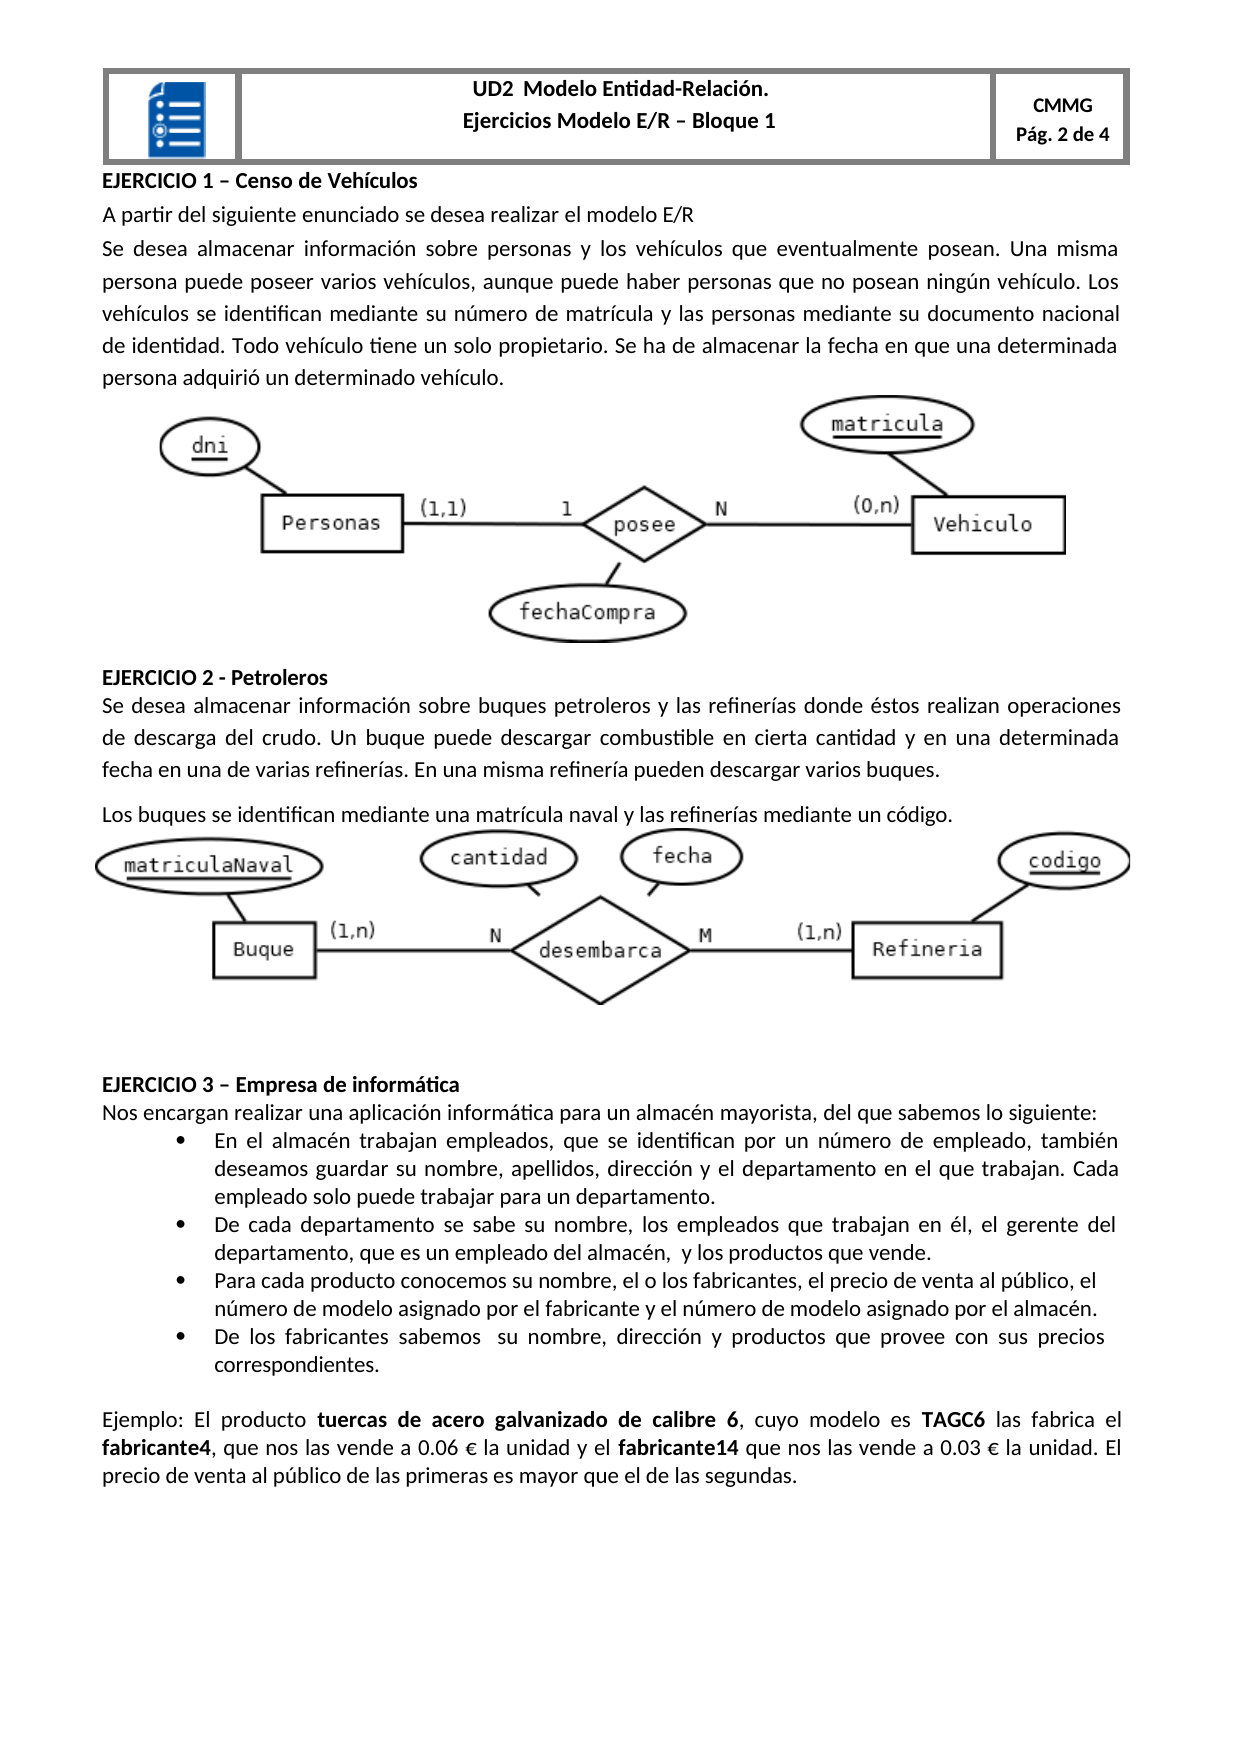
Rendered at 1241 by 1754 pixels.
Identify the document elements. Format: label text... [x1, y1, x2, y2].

subtitle EJERCICIO 3 – Empresa de informática [102, 1070, 1137, 1098]
text Los buques se identifican mediante una matrícula naval y las refinerías mediante un código. [102, 800, 1137, 828]
text Nos encargan realizar una aplicación informática para un almacén mayorista, del que sabemos lo siguiente: [102, 1098, 1137, 1126]
list En el almacén trabajan empleados, que se identifican por un número de empleado, también deseamos guardar su nombre, apellidos, dirección y el departamento en el que trabajan. Cada empleado solo puede trabajar para un departamento. [177, 1126, 1121, 1210]
list Para cada producto conocemos su nombre, el o los fabricantes, el precio de venta al público, el número de modelo asignado por el fabricante y el número de modelo asignado por el almacén. [177, 1266, 1120, 1322]
list De los fabricantes sabemos su nombre, dirección y productos que provee con sus precios correspondientes. [177, 1322, 1120, 1378]
list De cada departamento se sabe su nombre, los empleados que trabajan en él, el gerente del departamento, que es un empleado del almacén, y los productos que vende. [177, 1210, 1120, 1266]
text Se desea almacenar información sobre buques petroleros y las refinerías donde éstos realizan operaciones de descarga del crudo. Un buque puede descargar combustible en cierta cantidad y en una determinada fecha en una de varias refinerías. En una misma refinería pueden descargar varios buques. [102, 691, 1121, 783]
picture [95, 828, 1131, 1005]
text Se desea almacenar información sobre personas y los vehículos que eventualmente posean. Una misma persona puede poseer varios vehículos, aunque puede haber personas que no posean ningún vehículo. Los vehículos se identifican mediante su número de matrícula y las personas mediante su documento nacional de identidad. Todo vehículo tiene un solo propietario. Se ha de almacenar la fecha en que una determinada persona adquirió un determinado vehículo. [102, 234, 1120, 391]
picture [148, 82, 206, 159]
text Ejemplo: El producto tuercas de acero galvanizado de calibre 6, cuyo modelo es TAGC6 las fabrica el fabricante4, que nos las vende a 0.06 € la unidad y el fabricante14 que nos las vende a 0.03 € la unidad. El precio de venta al público de las primeras es mayor que el de las segundas. [102, 1405, 1122, 1489]
text A partir del siguiente enunciado se desea realizar el modelo E/R [102, 201, 1137, 229]
subtitle EJERCICIO 1 – Censo de Vehículos [102, 167, 1137, 195]
picture [159, 395, 1066, 643]
subtitle EJERCICIO 2 - Petroleros [102, 643, 1137, 691]
